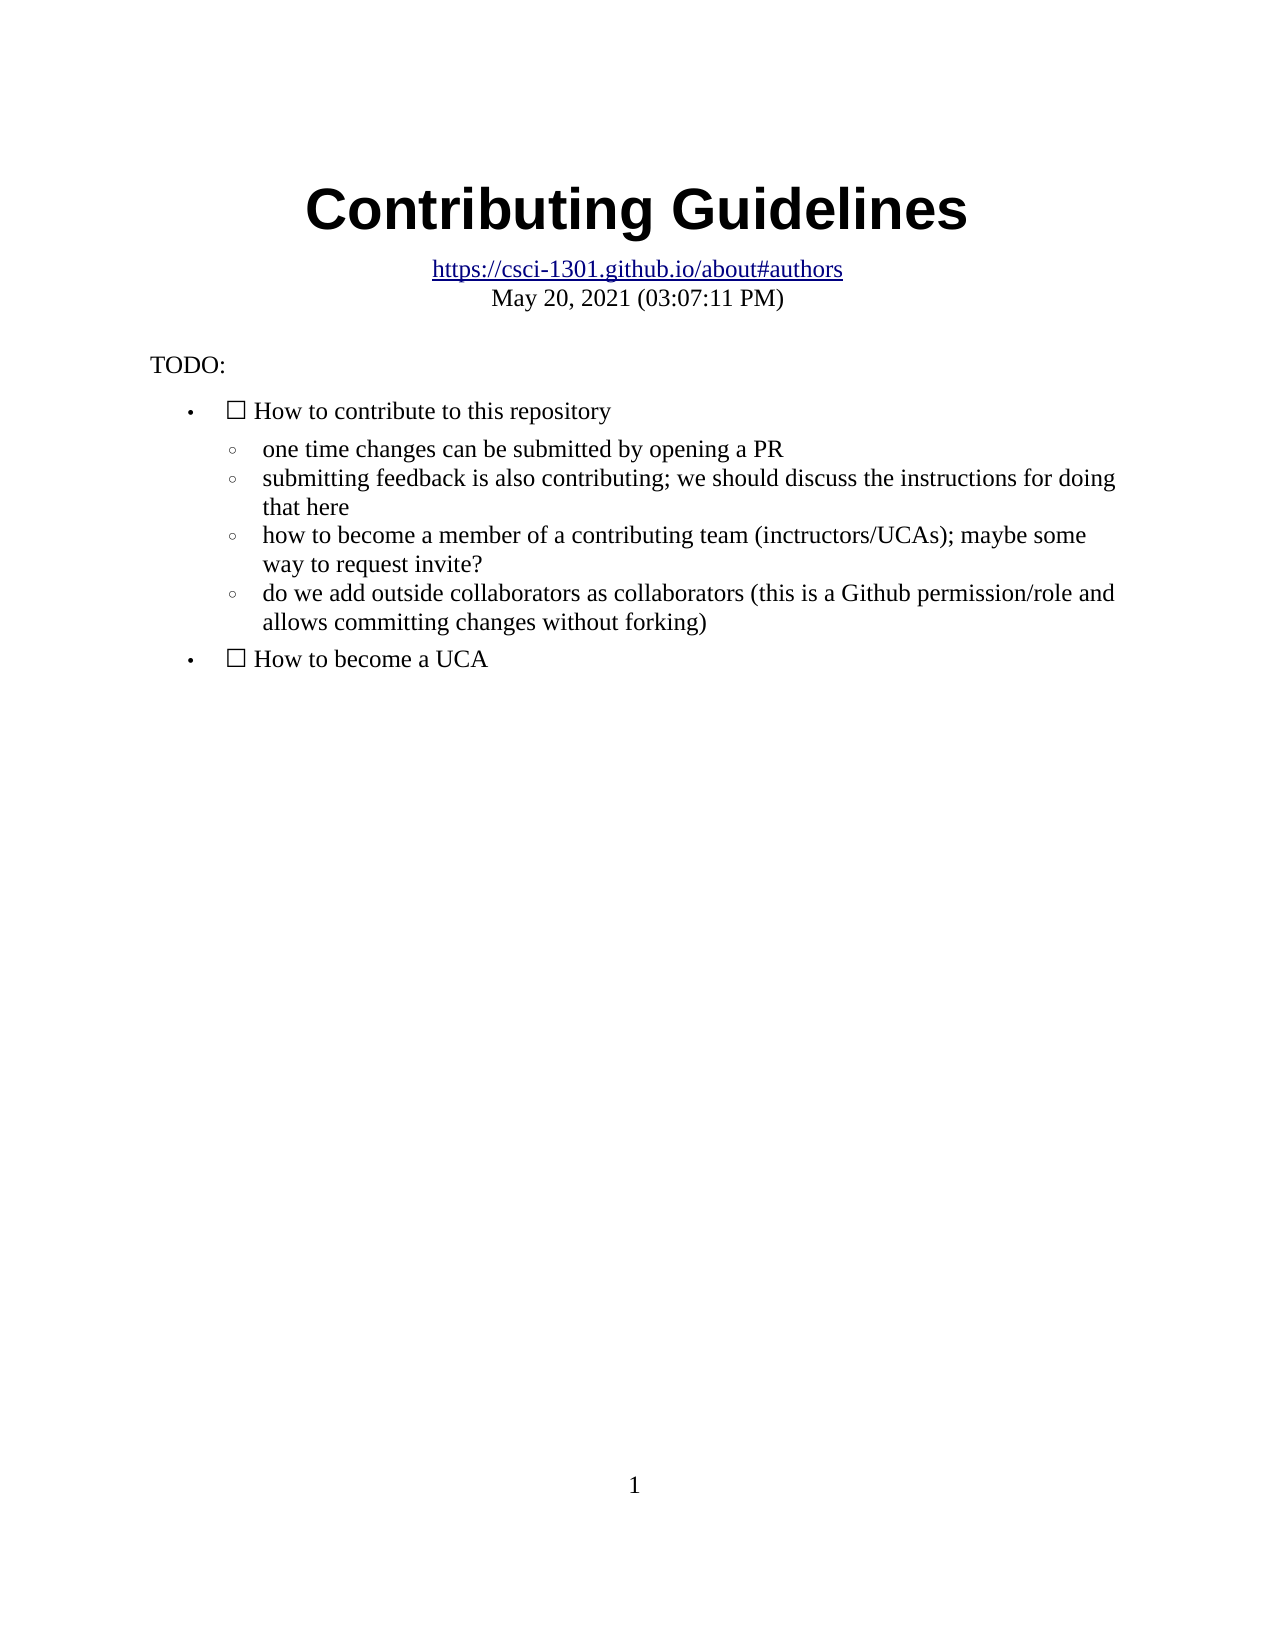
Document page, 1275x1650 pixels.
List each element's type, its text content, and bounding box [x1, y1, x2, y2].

title Contributing Guidelines [150, 175, 1125, 242]
list ☐ How to contribute to this repository [187, 396, 1125, 425]
text May 20, 2021 (03:07:11 PM) [150, 283, 1125, 312]
list one time changes can be submitted by opening a PR [225, 434, 1125, 463]
list submitting feedback is also contributing; we should discuss the instructions for doing that here [225, 463, 1125, 520]
text TODO: [150, 350, 1125, 378]
list ☐ How to become a UCA [187, 644, 1125, 673]
list how to become a member of a contributing team (inctructors/UCAs); maybe some way to request invite? [225, 520, 1125, 578]
list do we add outside collaborators as collaborators (this is a Github permission/role and allows committing changes without forking) [225, 578, 1125, 635]
text https://csci-1301.github.io/about#authors [150, 254, 1125, 283]
